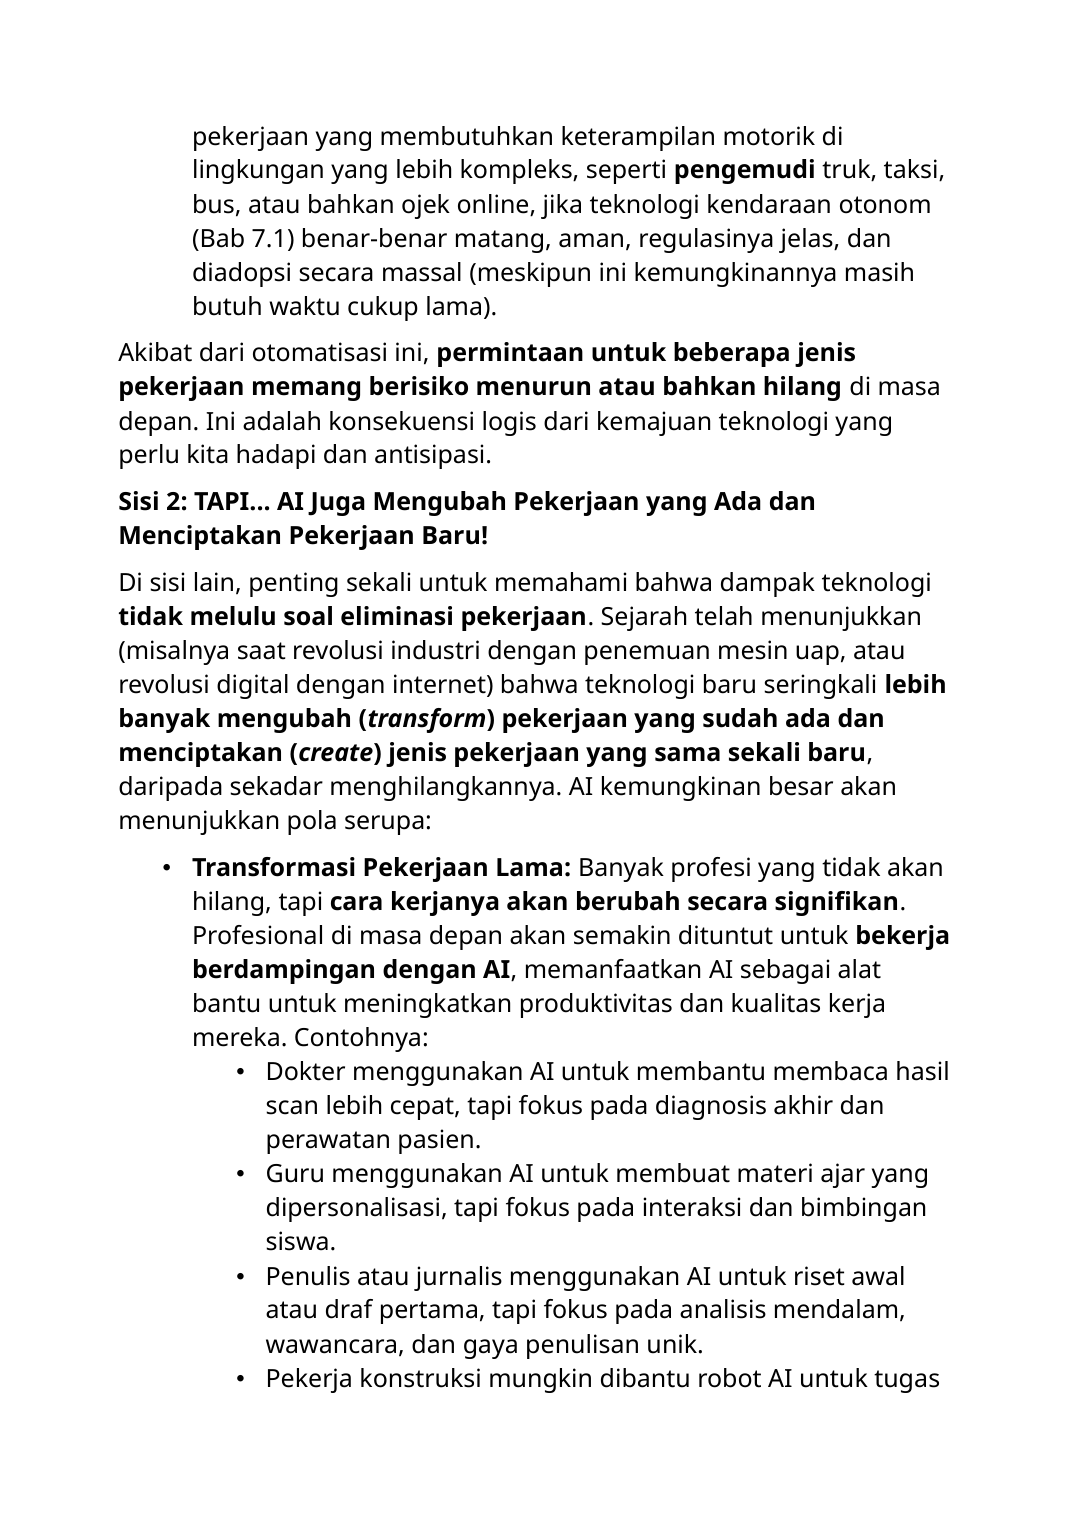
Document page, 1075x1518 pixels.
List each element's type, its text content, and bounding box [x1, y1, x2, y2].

list pekerjaan yang membutuhkan keterampilan motorik di lingkungan yang lebih kompleks, seperti pengemudi truk, taksi, bus, atau bahkan ojek online, jika teknologi kendaraan otonom (Bab 7.1) benar-benar matang, aman, regulasinya jelas, dan diadopsi secara massal (meskipun ini kemungkinannya masih butuh waktu cukup lama). [162, 118, 957, 322]
text Di sisi lain, penting sekali untuk memahami bahwa dampak teknologi tidak melulu soal eliminasi pekerjaan. Sejarah telah menunjukkan (misalnya saat revolusi industri dengan penemuan mesin uap, atau revolusi digital dengan internet) bahwa teknologi baru seringkali lebih banyak mengubah (transform) pekerjaan yang sudah ada dan menciptakan (create) jenis pekerjaan yang sama sekali baru, daripada sekadar menghilangkannya. AI kemungkinan besar akan menunjukkan pola serupa: [118, 564, 957, 837]
list Dokter menggunakan AI untuk membantu membaca hasil scan lebih cepat, tapi fokus pada diagnosis akhir dan perawatan pasien. [236, 1054, 957, 1156]
list Transformasi Pekerjaan Lama: Banyak profesi yang tidak akan hilang, tapi cara kerjanya akan berubah secara signifikan. Profesional di masa depan akan semakin dituntut untuk bekerja berdampingan dengan AI, memanfaatkan AI sebagai alat bantu untuk meningkatkan produktivitas dan kualitas kerja mereka. Contohnya: [162, 849, 957, 1054]
text Sisi 2: TAPI... AI Juga Mengubah Pekerjaan yang Ada dan Menciptakan Pekerjaan Baru! [118, 484, 957, 552]
list Penulis atau jurnalis menggunakan AI untuk riset awal atau draf pertama, tapi fokus pada analisis mendalam, wawancara, dan gaya penulisan unik. [236, 1258, 957, 1360]
list Pekerja konstruksi mungkin dibantu robot AI untuk tugas [236, 1360, 957, 1394]
text Akibat dari otomatisasi ini, permintaan untuk beberapa jenis pekerjaan memang berisiko menurun atau bahkan hilang di masa depan. Ini adalah konsekuensi logis dari kemajuan teknologi yang perlu kita hadapi dan antisipasi. [118, 335, 957, 471]
list Guru menggunakan AI untuk membuat materi ajar yang dipersonalisasi, tapi fokus pada interaksi dan bimbingan siswa. [236, 1156, 957, 1258]
